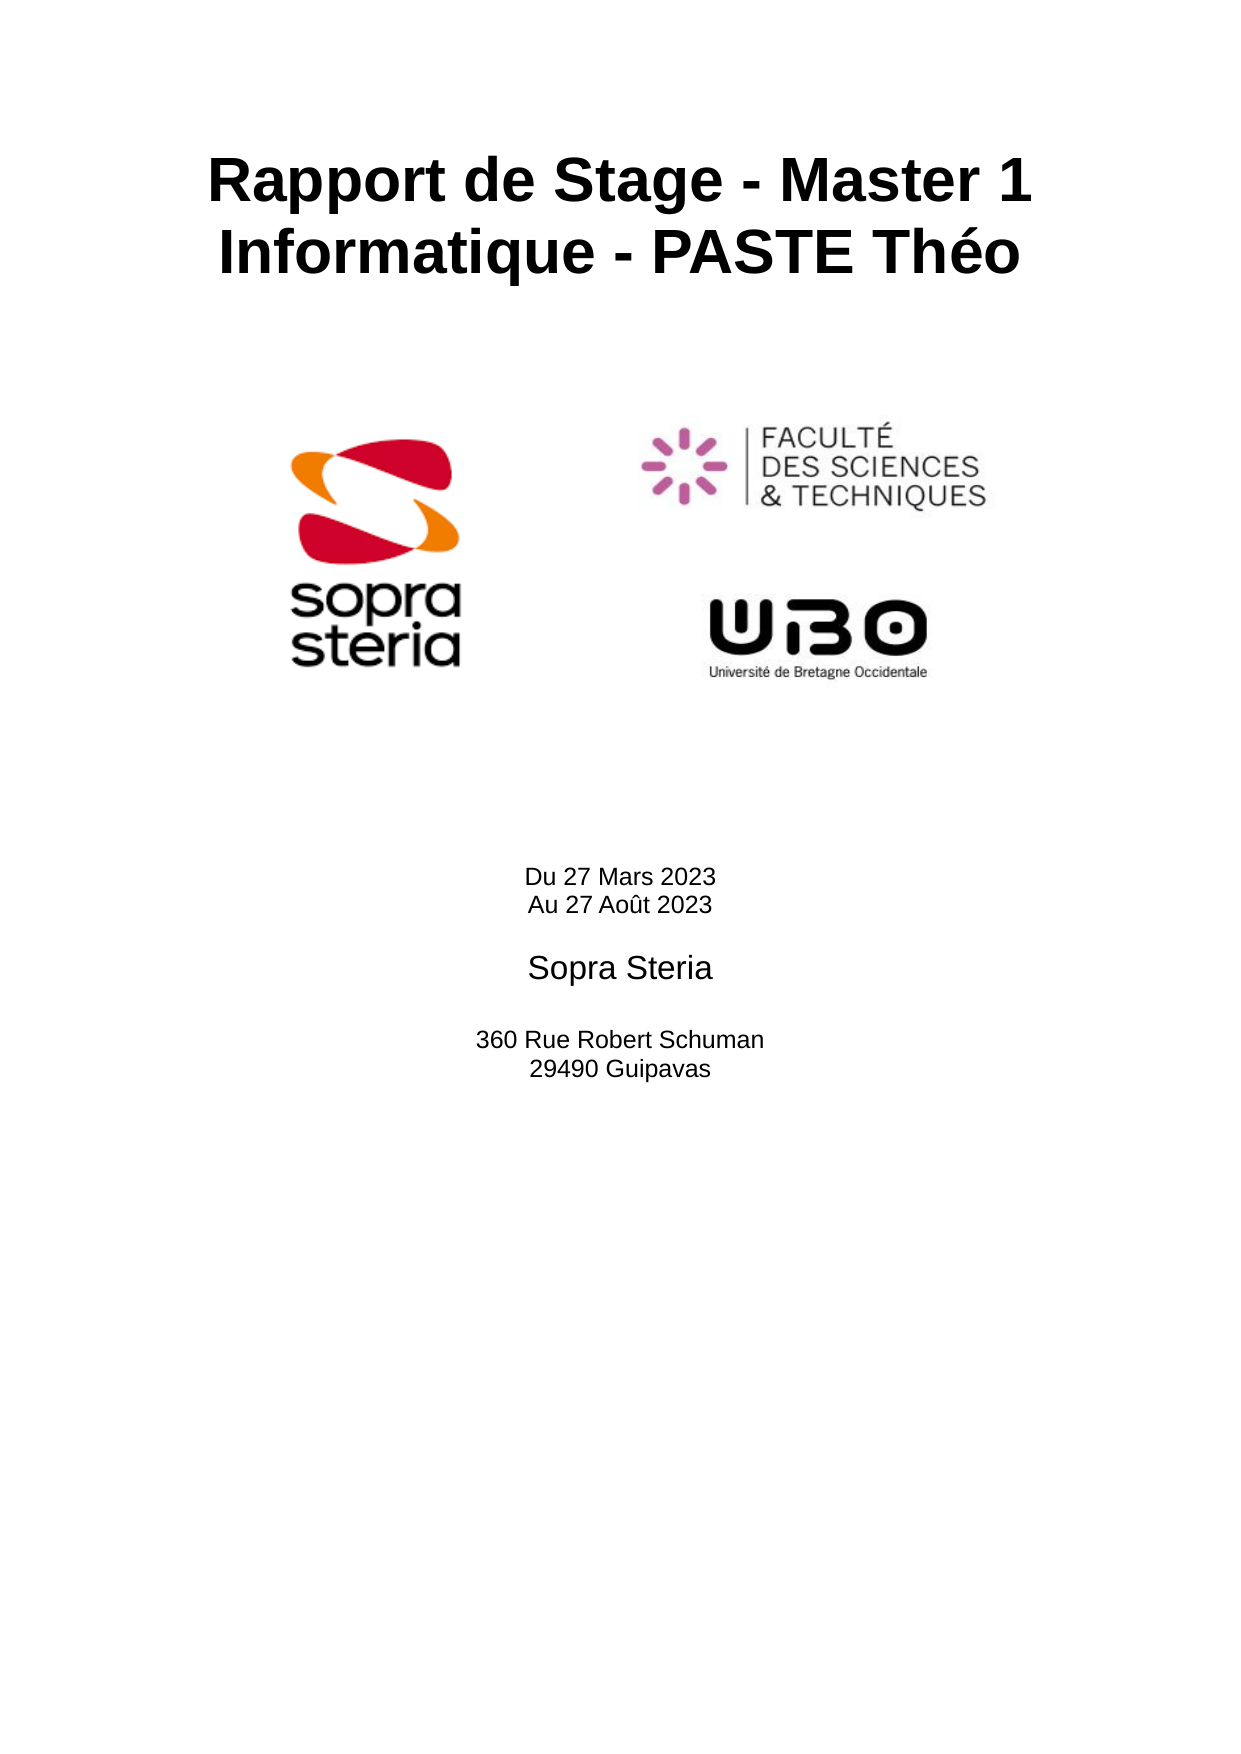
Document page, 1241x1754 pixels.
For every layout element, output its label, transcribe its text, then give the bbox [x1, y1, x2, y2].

text Au 27 Août 2023 [118, 890, 1122, 919]
picture [617, 377, 1011, 730]
subtitle Rapport de Stage - Master 1 Informatique - PASTE Théo [118, 143, 1122, 287]
text 360 Rue Robert Schuman [118, 1025, 1122, 1053]
text Sopra Steria [118, 948, 1122, 986]
picture [200, 377, 552, 730]
text Du 27 Mars 2023 [118, 862, 1122, 890]
text 29490 Guipavas [118, 1053, 1122, 1082]
